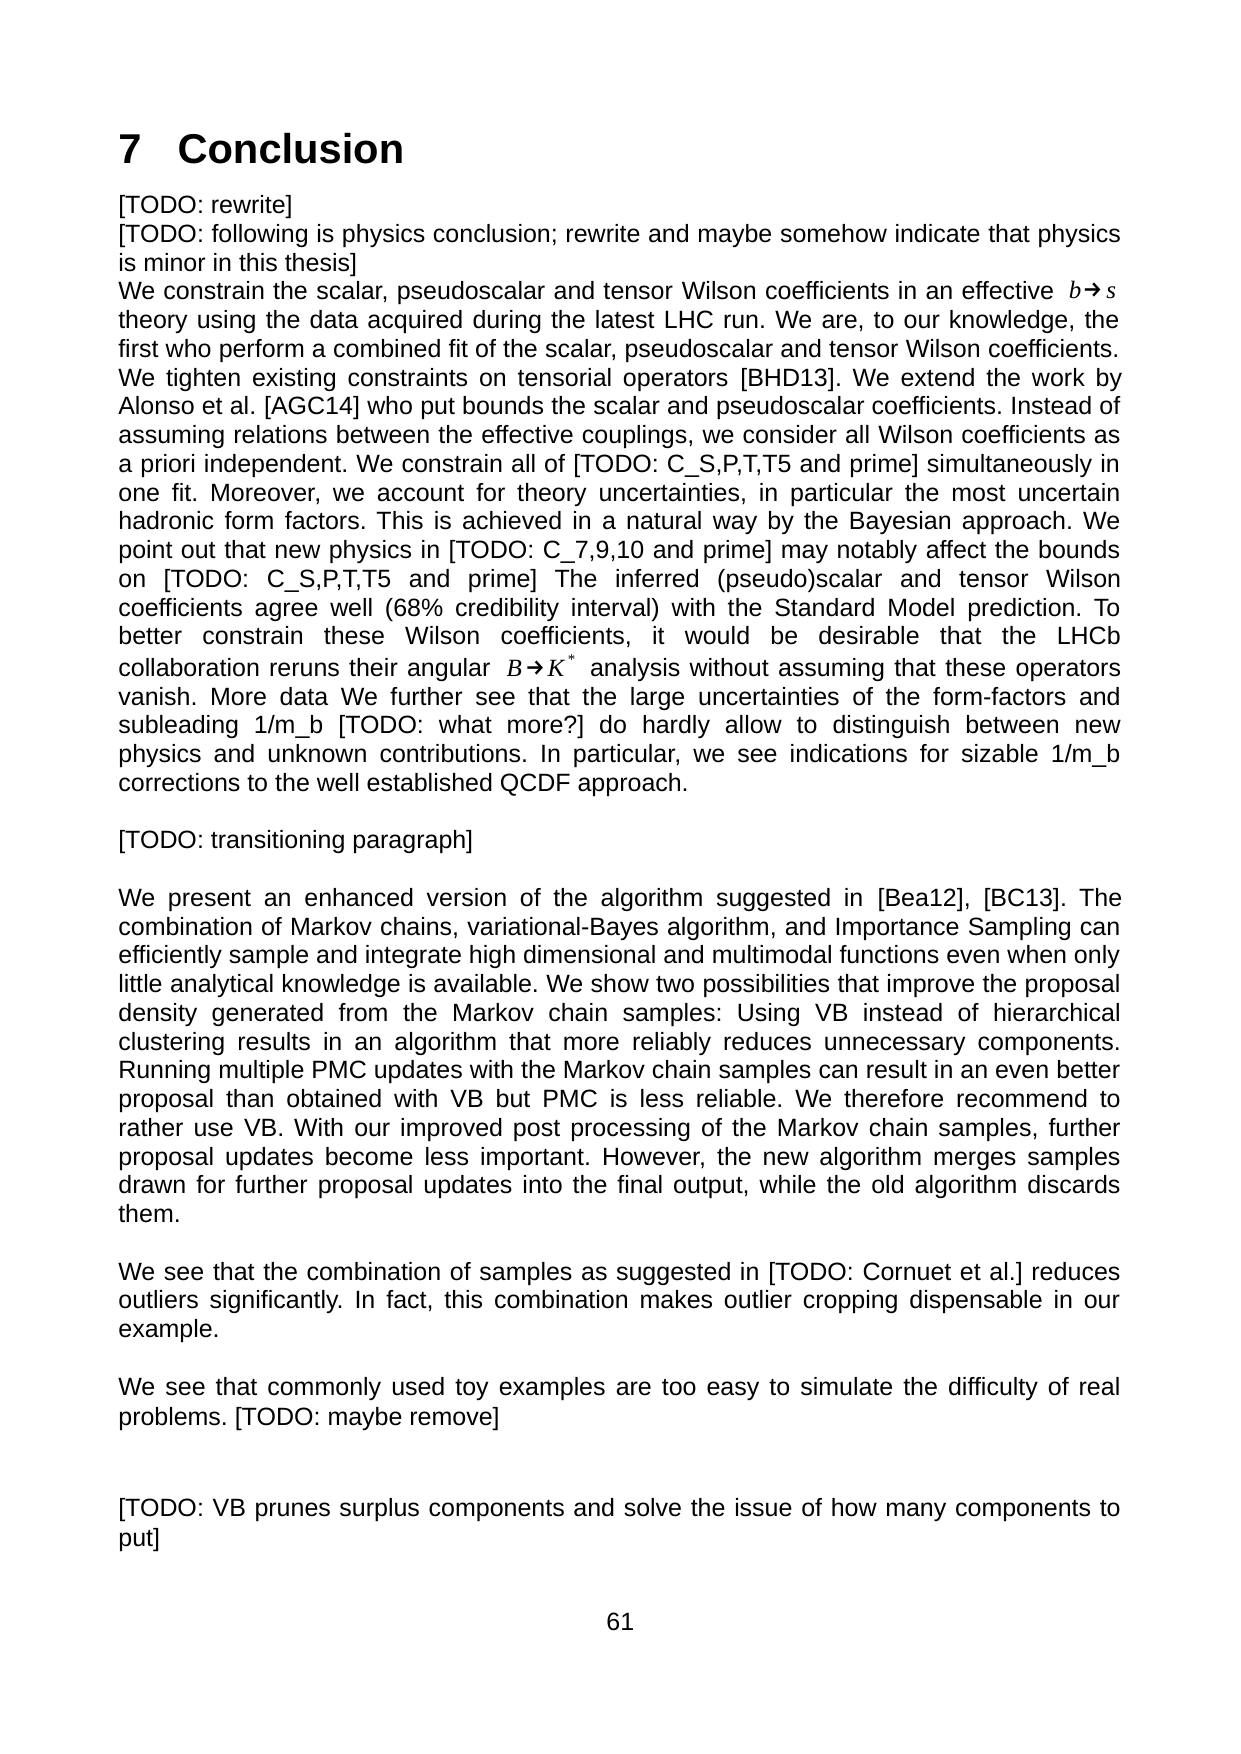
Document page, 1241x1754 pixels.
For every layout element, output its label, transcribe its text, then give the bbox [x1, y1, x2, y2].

text We see that the combination of samples as suggested in [TODO: Cornuet et al.] reduces outliers significantly. In fact, this combination makes outlier cropping dispensable in our example. [118, 1257, 1122, 1343]
text [TODO: rewrite] [118, 190, 1122, 219]
text We see that commonly used toy examples are too easy to simulate the difficulty of real problems. [TODO: maybe remove] [118, 1372, 1122, 1432]
text [TODO: transitioning paragraph] [118, 825, 1122, 854]
text [TODO: following is physics conclusion; rewrite and maybe somehow indicate that physics is minor in this thesis] [118, 219, 1122, 276]
text We present an enhanced version of the algorithm suggested in [Bea12], [BC13]. The combination of Markov chains, variational-Bayes algorithm, and Importance Sampling can efficiently sample and integrate high dimensional and multimodal functions even when only little analytical knowledge is available. We show two possibilities that improve the proposal density generated from the Markov chain samples: Using VB instead of hierarchical clustering results in an algorithm that more reliably reduces unnecessary components. Running multiple PMC updates with the Markov chain samples can result in an even better proposal than obtained with VB but PMC is less reliable. We therefore recommend to rather use VB. With our improved post processing of the Markov chain samples, further proposal updates become less important. However, the new algorithm merges samples drawn for further proposal updates into the final output, while the old algorithm discards them. [118, 883, 1122, 1228]
text [TODO: VB prunes surplus components and solve the issue of how many components to put] [118, 1492, 1122, 1552]
text We constrain the scalar, pseudoscalar and tensor Wilson coefficients in an effective theory using the data acquired during the latest LHC run. We are, to our knowledge, the first who perform a combined fit of the scalar, pseudoscalar and tensor Wilson coefficients. We tighten existing constraints on tensorial operators [BHD13]. We extend the work by Alonso et al. [AGC14] who put bounds the scalar and pseudoscalar coefficients. Instead of assuming relations between the effective couplings, we consider all Wilson coefficients as a priori independent. We constrain all of [TODO: C_S,P,T,T5 and prime] simultaneously in one fit. Moreover, we account for theory uncertainties, in particular the most uncertain hadronic form factors. This is achieved in a natural way by the Bayesian approach. We point out that new physics in [TODO: C_7,9,10 and prime] may notably affect the bounds on [TODO: C_S,P,T,T5 and prime] The inferred (pseudo)scalar and tensor Wilson coefficients agree well (68% credibility interval) with the Standard Model prediction. To better constrain these Wilson coefficients, it would be desirable that the LHCb collaboration reruns their angular analysis without assuming that these operators vanish. More data We further see that the large uncertainties of the form-factors and subleading 1/m_b [TODO: what more?] do hardly allow to distinguish between new physics and unknown contributions. In particular, we see indications for sizable 1/m_b corrections to the well established QCDF approach. [118, 276, 1122, 797]
subtitle Conclusion [118, 124, 1122, 172]
